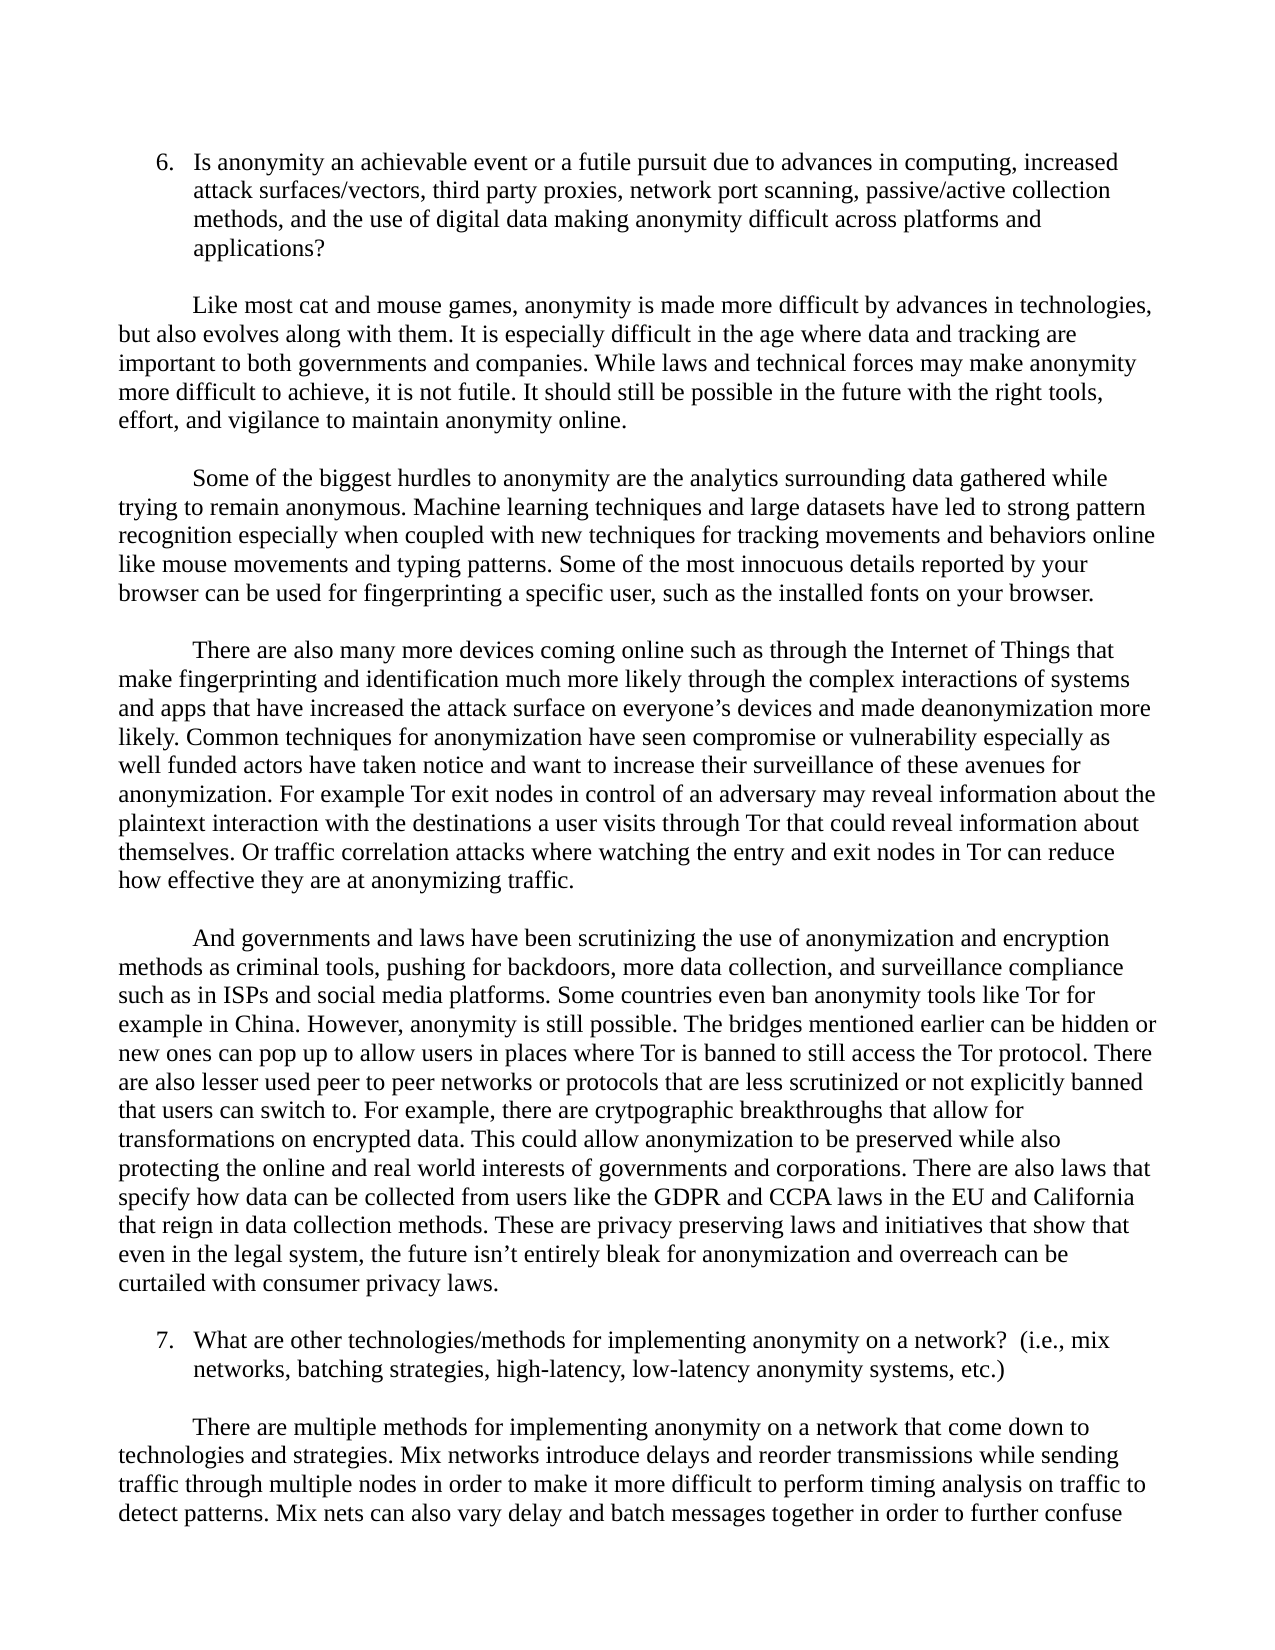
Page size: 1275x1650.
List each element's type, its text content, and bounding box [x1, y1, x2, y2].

list What are other technologies/methods for implementing anonymity on a network? (i.e., mix networks, batching strategies, high-latency, low-latency anonymity systems, etc.) [156, 1326, 1157, 1383]
text Some of the biggest hurdles to anonymity are the analytics surrounding data gathered while trying to remain anonymous. Machine learning techniques and large datasets have led to strong pattern recognition especially when coupled with new techniques for tracking movements and behaviors online like mouse movements and typing patterns. Some of the most innocuous details reported by your browser can be used for fingerprinting a specific user, such as the installed fonts on your browser. [118, 463, 1157, 607]
text There are also many more devices coming online such as through the Internet of Things that make fingerprinting and identification much more likely through the complex interactions of systems and apps that have increased the attack surface on everyone’s devices and made deanonymization more likely. Common techniques for anonymization have seen compromise or vulnerability especially as well funded actors have taken notice and want to increase their surveillance of these avenues for anonymization. For example Tor exit nodes in control of an adversary may reveal information about the plaintext interaction with the destinations a user visits through Tor that could reveal information about themselves. Or traffic correlation attacks where watching the entry and exit nodes in Tor can reduce how effective they are at anonymizing traffic. [118, 636, 1157, 894]
text And governments and laws have been scrutinizing the use of anonymization and encryption methods as criminal tools, pushing for backdoors, more data collection, and surveillance compliance such as in ISPs and social media platforms. Some countries even ban anonymity tools like Tor for example in China. However, anonymity is still possible. The bridges mentioned earlier can be hidden or new ones can pop up to allow users in places where Tor is banned to still access the Tor protocol. There are also lesser used peer to peer networks or protocols that are less scrutinized or not explicitly banned that users can switch to. For example, there are crytpographic breakthroughs that allow for transformations on encrypted data. This could allow anonymization to be preserved while also protecting the online and real world interests of governments and corporations. There are also laws that specify how data can be collected from users like the GDPR and CCPA laws in the EU and California that reign in data collection methods. These are privacy preserving laws and initiatives that show that even in the legal system, the future isn’t entirely bleak for anonymization and overreach can be curtailed with consumer privacy laws. [118, 923, 1157, 1297]
text Like most cat and mouse games, anonymity is made more difficult by advances in technologies, but also evolves along with them. It is especially difficult in the age where data and tracking are important to both governments and companies. While laws and technical forces may make anonymity more difficult to achieve, it is not futile. It should still be possible in the future with the right tools, effort, and vigilance to maintain anonymity online. [118, 291, 1157, 434]
list Is anonymity an achievable event or a futile pursuit due to advances in computing, increased attack surfaces/vectors, third party proxies, network port scanning, passive/active collection methods, and the use of digital data making anonymity difficult across platforms and applications? [156, 147, 1157, 262]
text There are multiple methods for implementing anonymity on a network that come down to technologies and strategies. Mix networks introduce delays and reorder transmissions while sending traffic through multiple nodes in order to make it more difficult to perform timing analysis on traffic to detect patterns. Mix nets can also vary delay and batch messages together in order to further confuse [118, 1412, 1157, 1527]
